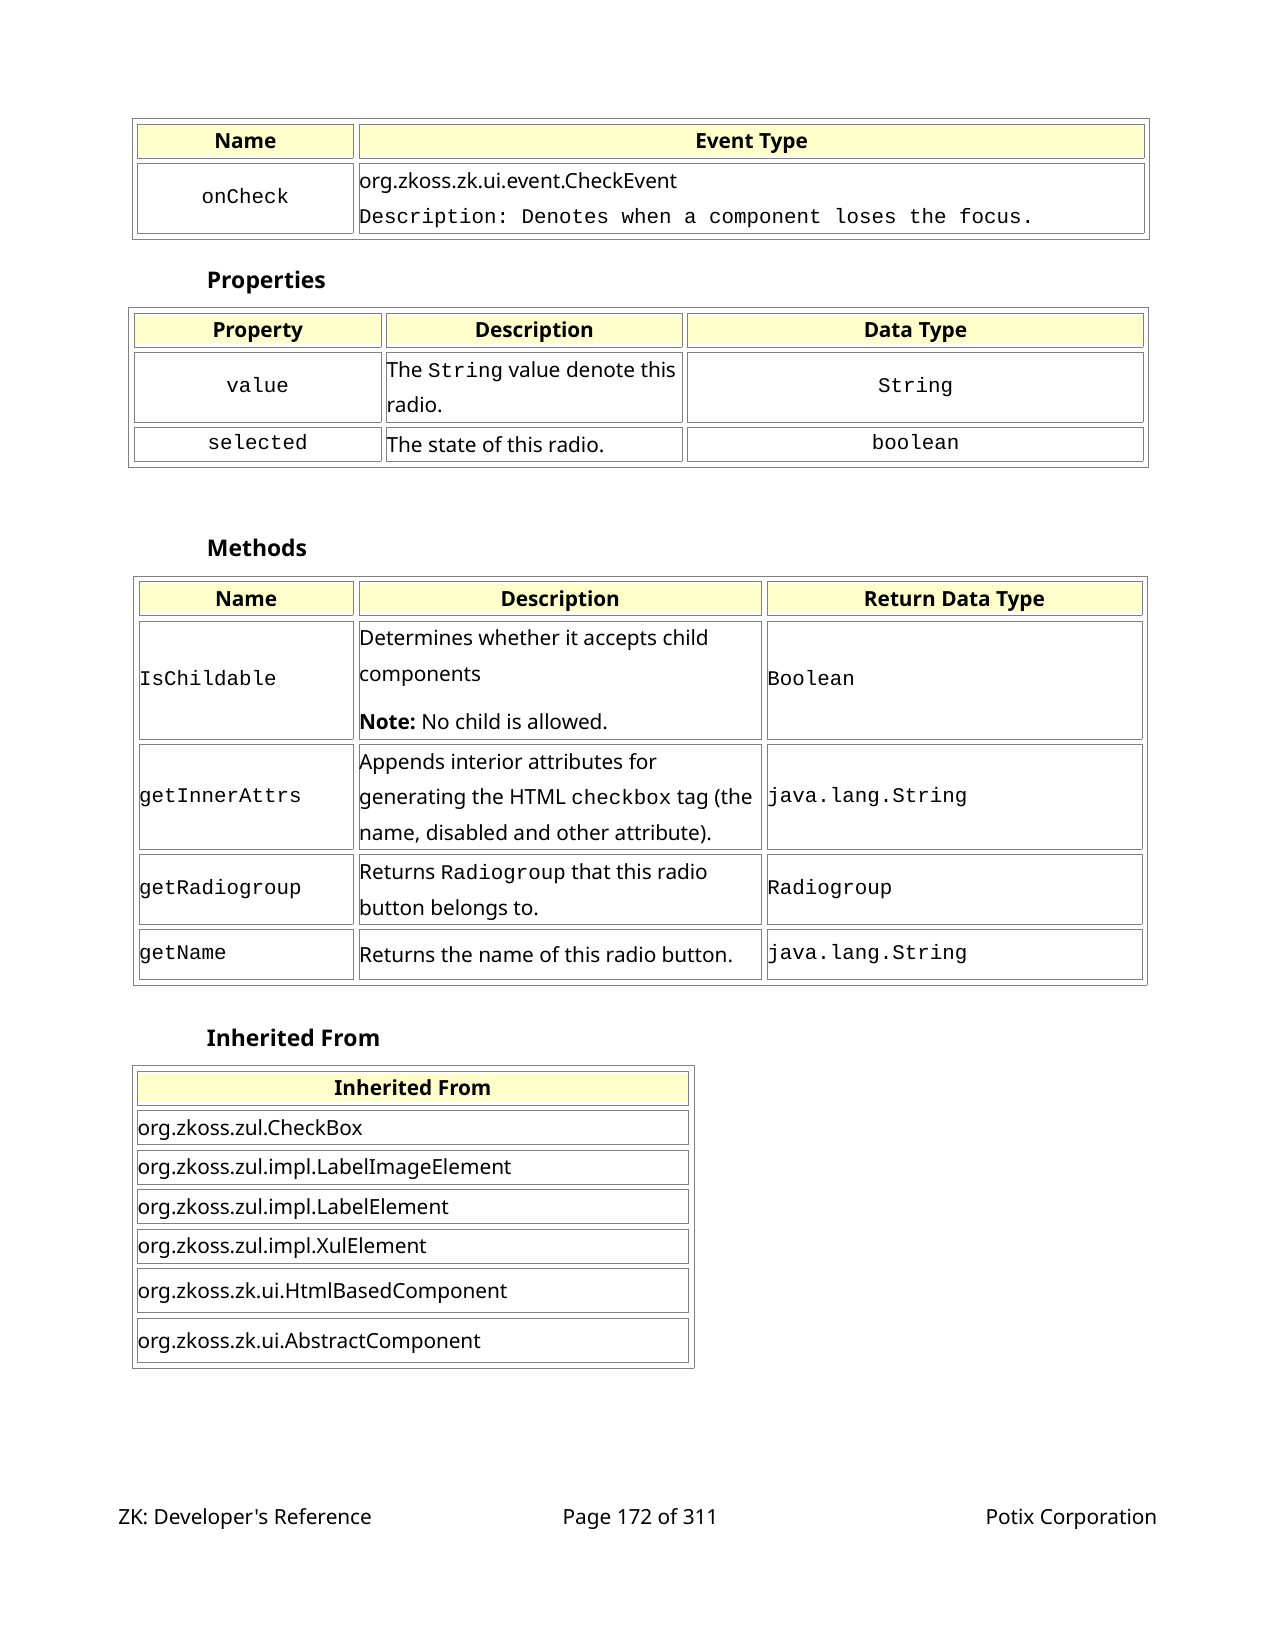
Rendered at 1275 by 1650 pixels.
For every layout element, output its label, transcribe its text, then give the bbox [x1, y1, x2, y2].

table_header Property [131, 308, 383, 347]
table_header Return Data Type [764, 577, 1144, 615]
subtitle Methods [207, 532, 1157, 563]
table_header Event Type [356, 119, 1147, 158]
table_cell org.zkoss.zul.impl.XulElement [134, 1223, 691, 1262]
table_cell getInnerAttrs [136, 739, 356, 849]
table_cell java.lang.String [764, 924, 1144, 979]
table_cell The String value denote this radio. [384, 347, 685, 422]
table_cell Returns Radiogroup that this radio button belongs to. [356, 849, 764, 924]
table_cell boolean [685, 422, 1146, 461]
table_cell The state of this radio. [384, 422, 685, 461]
table_cell Determines whether it accepts child components Note: No child is allowed. [356, 615, 764, 739]
table_cell org.zkoss.zk.ui.HtmlBasedComponent [134, 1263, 691, 1312]
table_cell org.zkoss.zul.impl.LabelElement [134, 1184, 691, 1223]
table_cell org.zkoss.zul.impl.LabelImageElement [134, 1144, 691, 1183]
table_header Name [134, 119, 356, 158]
table_cell getRadiogroup [136, 849, 356, 924]
table_cell String [685, 347, 1146, 422]
table_cell onCheck [134, 158, 356, 233]
table_cell Radiogroup [764, 849, 1144, 924]
table_header Data Type [685, 308, 1146, 347]
table_cell org.zkoss.zk.ui.event.CheckEvent Description: Denotes when a component loses the focus. [356, 158, 1147, 233]
table_cell org.zkoss.zul.CheckBox [134, 1105, 691, 1144]
table_cell Appends interior attributes for generating the HTML checkbox tag (the name, disabled and other attribute). [356, 739, 764, 849]
subtitle Properties [207, 263, 1157, 295]
table_cell Boolean [764, 615, 1144, 739]
table_cell java.lang.String [764, 739, 1144, 849]
table_header Name [136, 577, 356, 615]
table_cell value [131, 347, 383, 422]
table_header Description [356, 577, 764, 615]
table_cell getName [136, 924, 356, 979]
table_cell org.zkoss.zk.ui.AbstractComponent [134, 1312, 691, 1362]
subtitle Inherited From [207, 1021, 1157, 1053]
table_cell Returns the name of this radio button. [356, 924, 764, 979]
table_cell selected [131, 422, 383, 461]
table_header Inherited From [134, 1066, 691, 1104]
table_header Description [384, 308, 685, 347]
table_cell IsChildable [136, 615, 356, 739]
